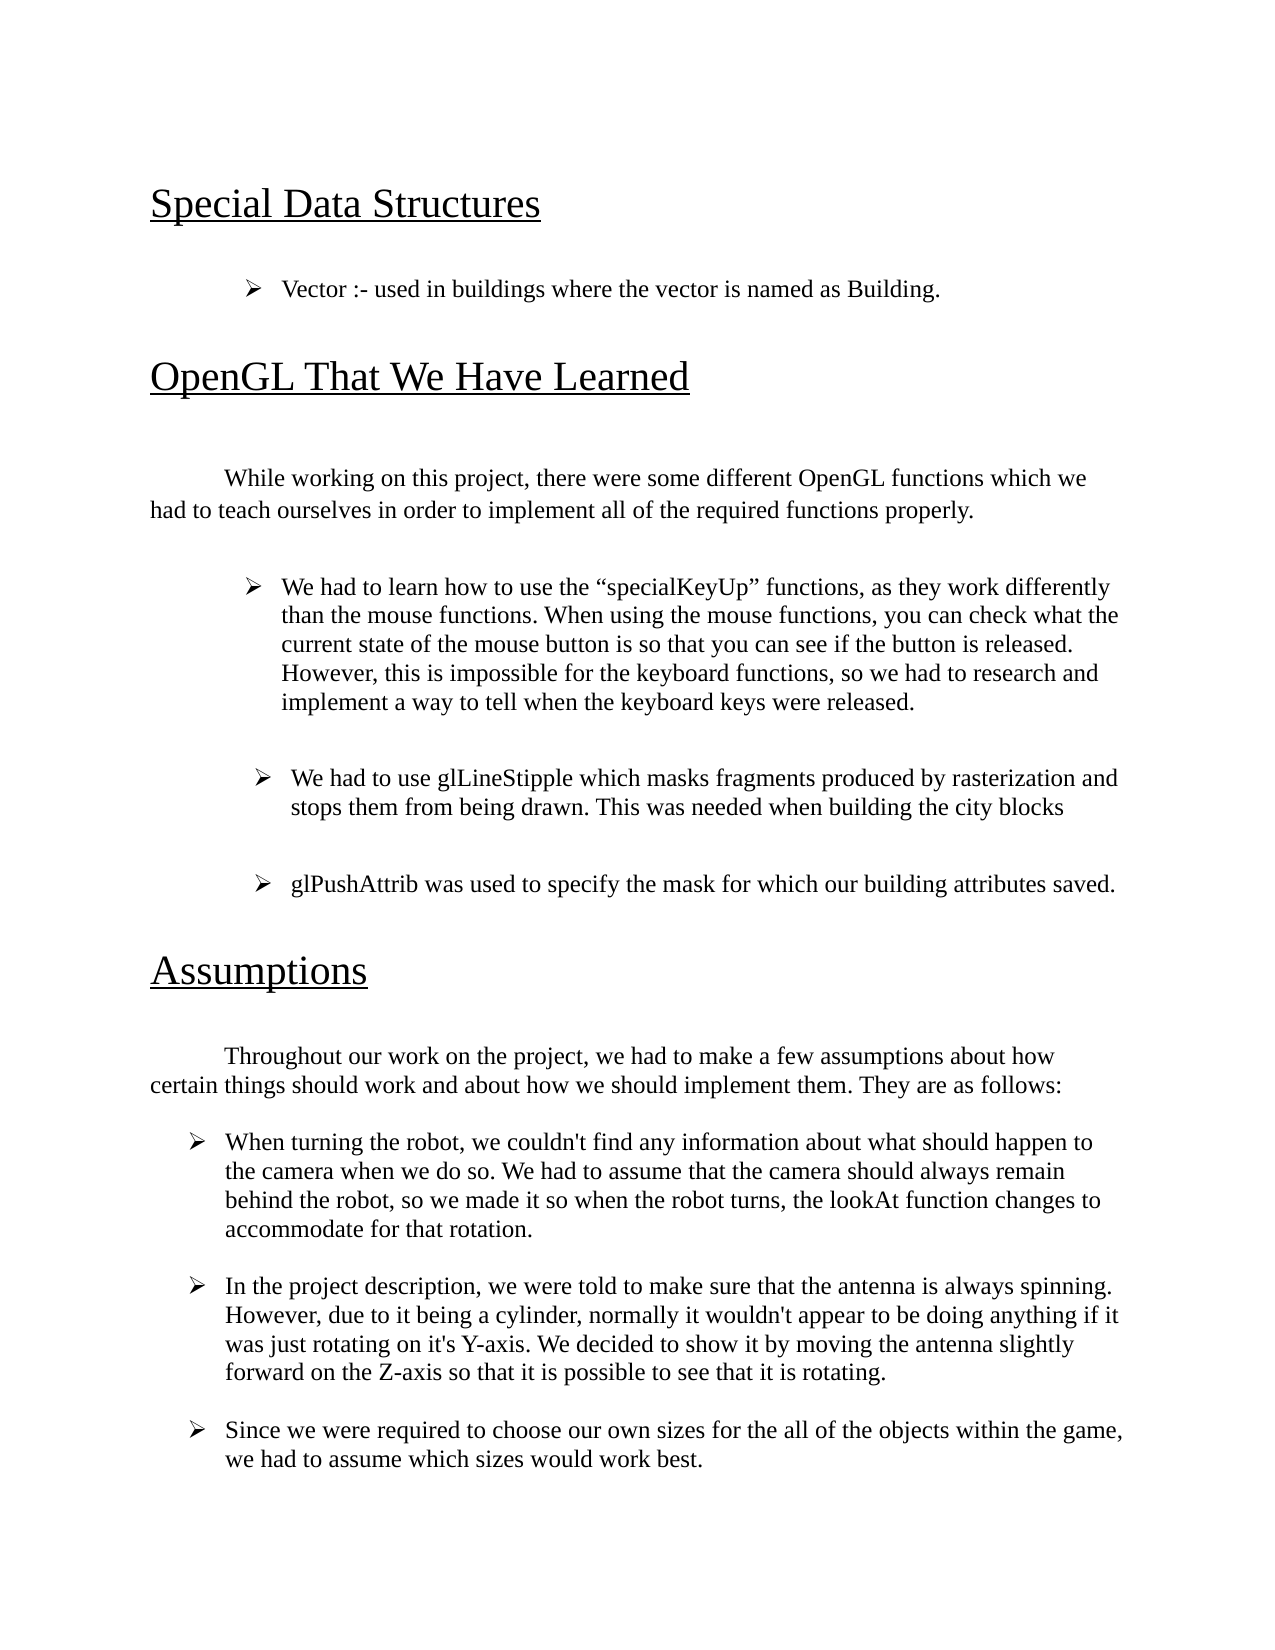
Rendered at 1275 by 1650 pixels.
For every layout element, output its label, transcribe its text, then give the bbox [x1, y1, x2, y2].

list We had to learn how to use the “specialKeyUp” functions, as they work differently than the mouse functions. When using the mouse functions, you can check what the current state of the mouse button is so that you can see if the button is released. However, this is impossible for the keyboard functions, so we had to research and implement a way to tell when the keyboard keys were released. [244, 572, 1125, 715]
text OpenGL That We Have Learned [150, 351, 1125, 399]
text Assumptions [150, 945, 1125, 993]
text While working on this project, there were some different OpenGL functions which we had to teach ourselves in order to implement all of the required functions properly. [150, 447, 1125, 524]
list In the project description, we were told to make sure that the antenna is always spinning. However, due to it being a cylinder, normally it wouldn't appear to be doing anything if it was just rotating on it's Y-axis. We decided to show it by moving the antenna slightly forward on the Z-axis so that it is possible to see that it is rotating. [187, 1271, 1125, 1386]
list When turning the robot, we couldn't find any information about what should happen to the camera when we do so. We had to assume that the camera should always remain behind the robot, so we made it so when the robot turns, the lookAt function changes to accommodate for that rotation. [187, 1127, 1125, 1242]
list glPushAttrib was used to specify the mask for which our building attributes saved. [253, 869, 1125, 897]
list We had to use glLineStipple which masks fragments produced by rasterization and stops them from being drawn. This was needed when building the city blocks [253, 763, 1125, 821]
list Since we were required to choose our own sizes for the all of the objects within the game, we had to assume which sizes would work best. [187, 1415, 1125, 1472]
text Special Data Structures [150, 179, 1125, 227]
text Throughout our work on the project, we had to make a few assumptions about how certain things should work and about how we should implement them. They are as follows: [150, 1041, 1125, 1099]
list Vector :- used in buildings where the vector is named as Building. [244, 274, 1125, 303]
